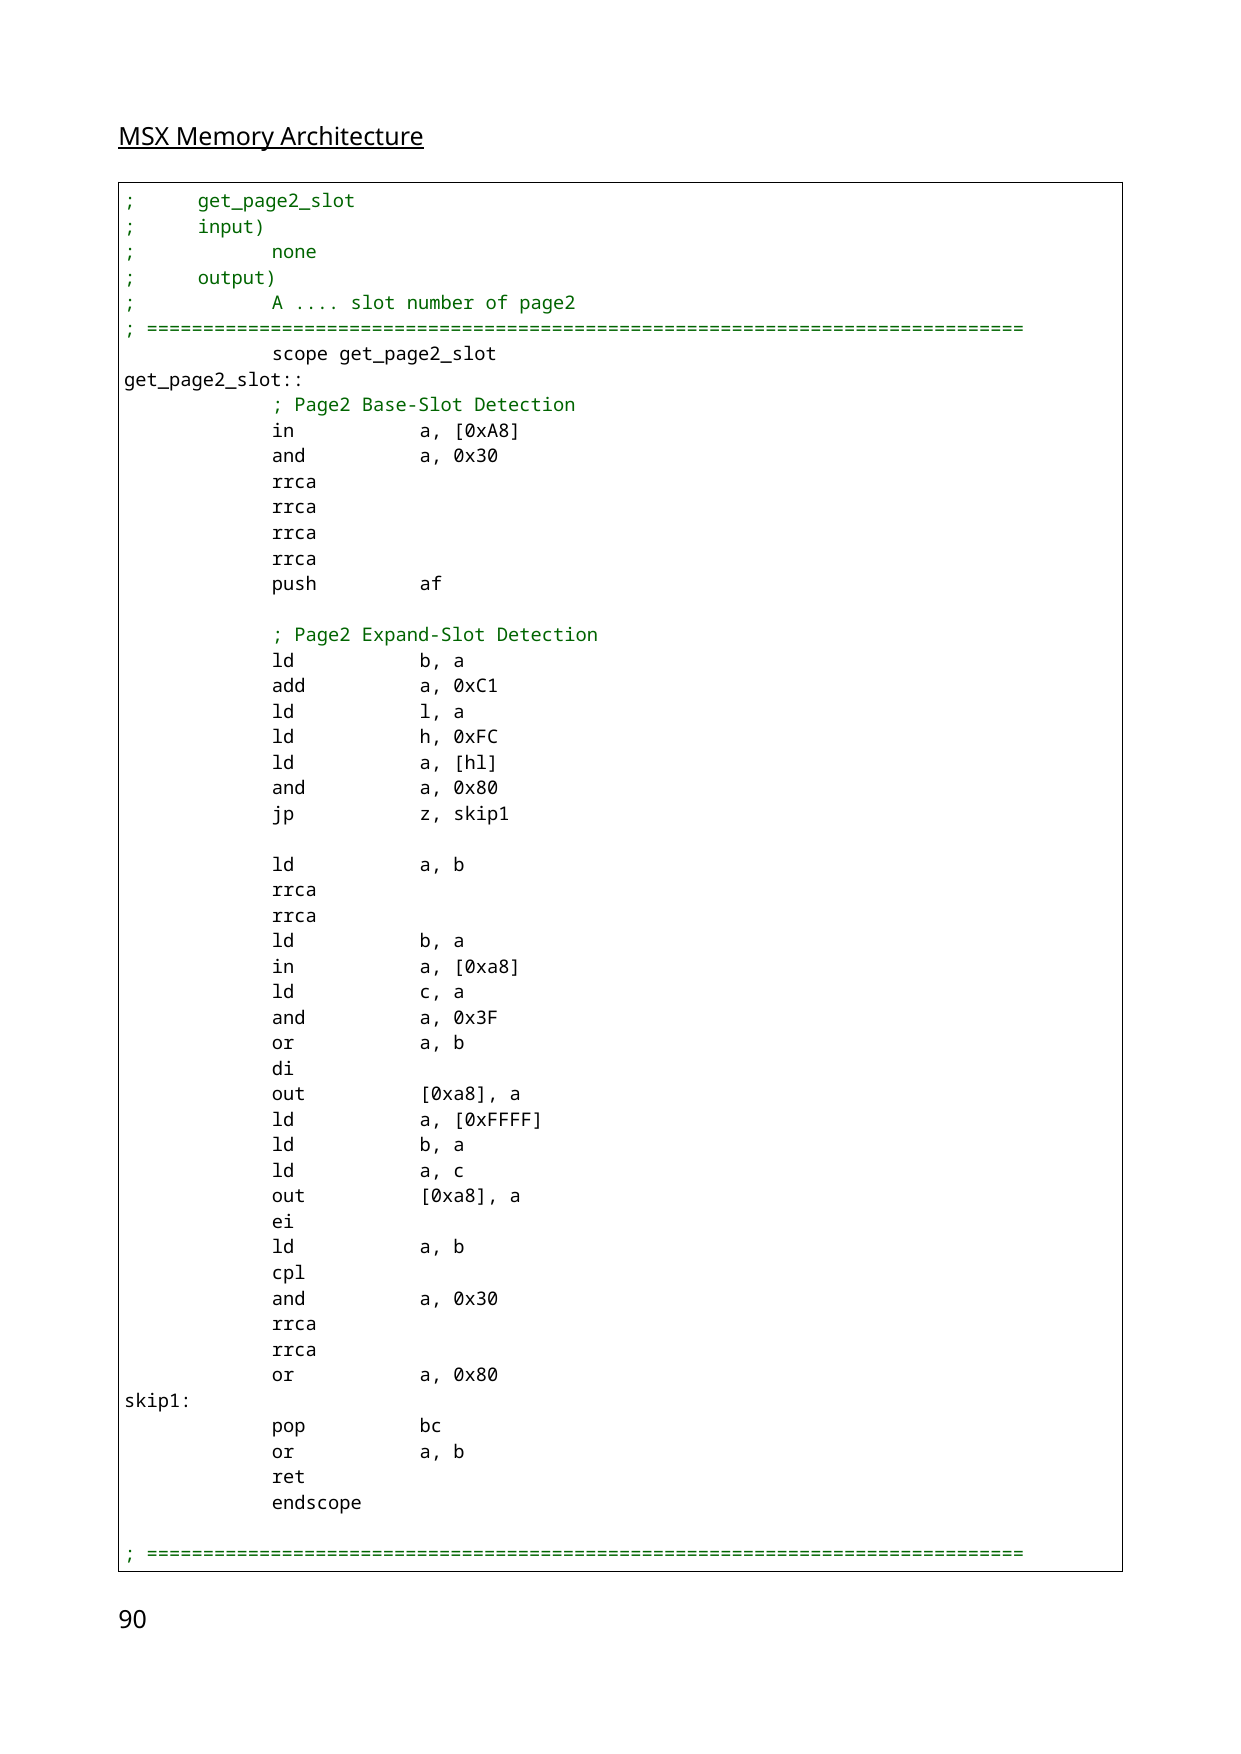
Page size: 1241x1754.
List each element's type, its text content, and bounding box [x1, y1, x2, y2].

table_header ; get_page2_slot ; input) ; none ; output) ; A .... slot number of page2 ; ============================================================================== scope get_page2_slot get_page2_slot:: ; Page2 Base-Slot Detection in a, [0xA8] and a, 0x30 rrca rrca rrca rrca push af ; Page2 Expand-Slot Detection ld b, a add a, 0xC1 ld l, a ld h, 0xFC ld a, [hl] and a, 0x80 jp z, skip1 ld a, b rrca rrca ld b, a in a, [0xa8] ld c, a and a, 0x3F or a, b di out [0xa8], a ld a, [0xFFFF] ld b, a ld a, c out [0xa8], a ei ld a, b cpl and a, 0x30 rrca rrca or a, 0x80 skip1: pop bc or a, b ret endscope ; ============================================================================== [119, 183, 1122, 1571]
